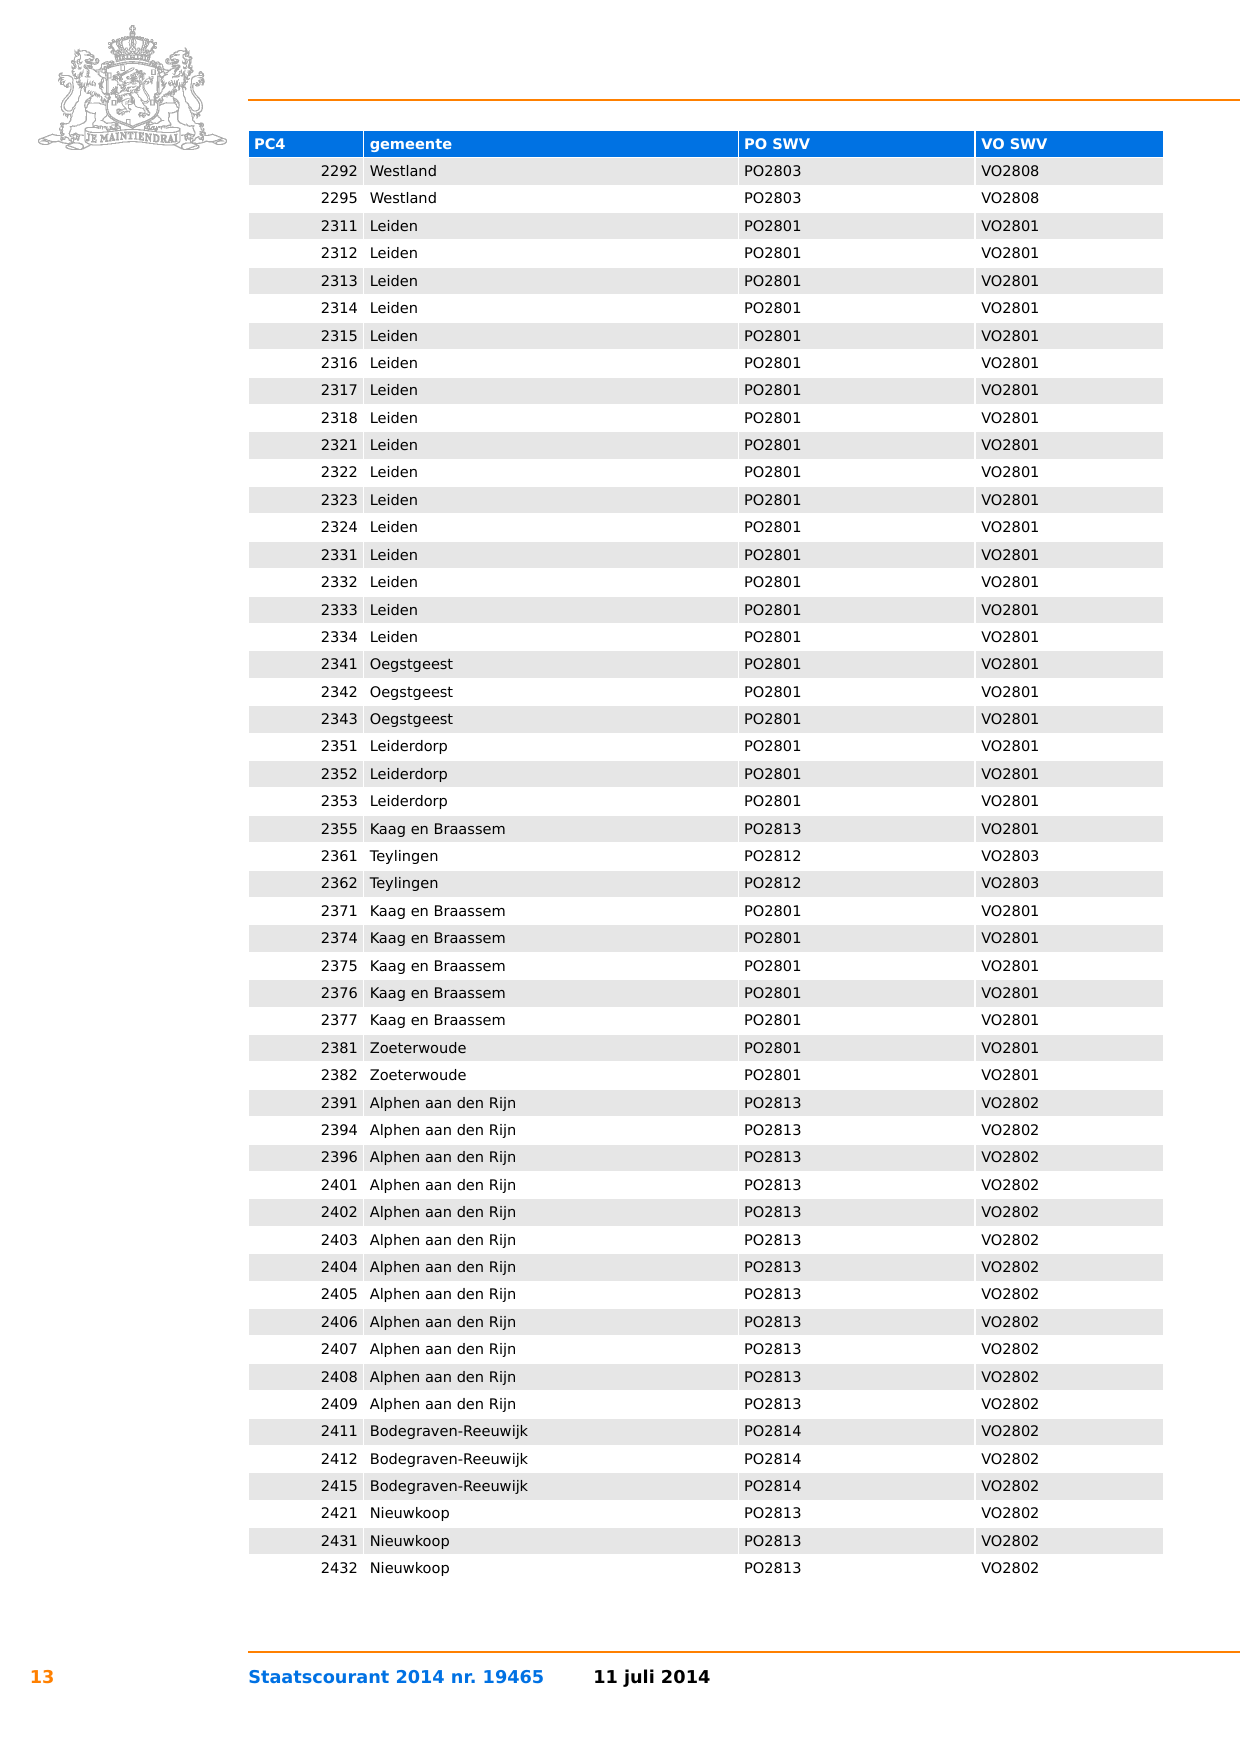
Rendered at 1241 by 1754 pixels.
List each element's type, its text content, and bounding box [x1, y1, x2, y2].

table_cell Leiderdorp [364, 761, 738, 787]
table_cell PO2801 [739, 734, 974, 760]
table_cell VO2803 [976, 871, 1163, 897]
table_cell VO2802 [976, 1556, 1163, 1582]
table_cell Alphen aan den Rijn [364, 1254, 738, 1281]
table_cell 2371 [249, 898, 363, 924]
table_cell PO2801 [739, 487, 974, 513]
table_cell Alphen aan den Rijn [364, 1364, 738, 1390]
table_cell PO2813 [739, 1336, 974, 1363]
table_cell 2331 [249, 542, 363, 568]
table_cell PO2813 [739, 1309, 974, 1335]
table_cell 2343 [249, 706, 363, 733]
table_cell VO2801 [976, 378, 1163, 404]
table_cell VO2801 [976, 432, 1163, 459]
table_cell PO2803 [739, 158, 974, 185]
table_cell Teylingen [364, 871, 738, 897]
table_cell PO2801 [739, 323, 974, 349]
table_cell PO2801 [739, 569, 974, 596]
table_cell Alphen aan den Rijn [364, 1172, 738, 1198]
table_cell 2411 [249, 1419, 363, 1445]
table_cell Alphen aan den Rijn [364, 1336, 738, 1363]
table_cell Alphen aan den Rijn [364, 1227, 738, 1253]
table_cell Leiden [364, 350, 738, 376]
table_cell Leiden [364, 323, 738, 349]
table_cell Leiden [364, 569, 738, 596]
table_cell PO2801 [739, 1035, 974, 1061]
table_cell Bodegraven-Reeuwijk [364, 1446, 738, 1472]
table_cell 2432 [249, 1556, 363, 1582]
table_cell PO2801 [739, 460, 974, 486]
table_cell VO2801 [976, 624, 1163, 650]
table_cell VO2801 [976, 789, 1163, 815]
table_cell PO2801 [739, 241, 974, 267]
table_cell PO2801 [739, 1063, 974, 1089]
table_cell 2377 [249, 1008, 363, 1034]
table_cell Alphen aan den Rijn [364, 1117, 738, 1143]
table_cell Leiden [364, 515, 738, 541]
table_cell Alphen aan den Rijn [364, 1199, 738, 1226]
table_cell 2314 [249, 295, 363, 322]
table_cell 2333 [249, 597, 363, 623]
table_cell Bodegraven-Reeuwijk [364, 1473, 738, 1500]
table_cell VO2802 [976, 1282, 1163, 1308]
table_cell VO2802 [976, 1145, 1163, 1171]
table_cell Nieuwkoop [364, 1556, 738, 1582]
table_cell 2321 [249, 432, 363, 459]
table_cell VO2802 [976, 1446, 1163, 1472]
table_cell PO2801 [739, 789, 974, 815]
table_cell VO2801 [976, 679, 1163, 705]
table_cell 2295 [249, 186, 363, 212]
table_cell 2431 [249, 1528, 363, 1554]
table_cell PO2813 [739, 1199, 974, 1226]
table_cell VO2801 [976, 925, 1163, 952]
table_cell Zoeterwoude [364, 1035, 738, 1061]
table_cell VO2802 [976, 1117, 1163, 1143]
table_cell VO2801 [976, 323, 1163, 349]
table_cell Leiden [364, 378, 738, 404]
table_cell PO2813 [739, 816, 974, 842]
table_cell Oegstgeest [364, 706, 738, 733]
table_cell PO2813 [739, 1145, 974, 1171]
table_cell Nieuwkoop [364, 1528, 738, 1554]
table_cell VO2801 [976, 953, 1163, 979]
table_cell PO2801 [739, 624, 974, 650]
table_cell PO2813 [739, 1391, 974, 1417]
table_cell Leiden [364, 597, 738, 623]
table_cell VO2802 [976, 1501, 1163, 1527]
table_cell PO2801 [739, 925, 974, 952]
table_cell 2407 [249, 1336, 363, 1363]
table_cell PO2801 [739, 1008, 974, 1034]
table_cell 2315 [249, 323, 363, 349]
table_cell PO2814 [739, 1419, 974, 1445]
table_cell PO2813 [739, 1254, 974, 1281]
table_cell PO2801 [739, 350, 974, 376]
table_cell VO2801 [976, 898, 1163, 924]
table_cell 2382 [249, 1063, 363, 1089]
table_cell VO2802 [976, 1172, 1163, 1198]
table_cell 2311 [249, 213, 363, 239]
table_cell VO2801 [976, 1035, 1163, 1061]
table_cell VO2802 [976, 1254, 1163, 1281]
table_cell PO2801 [739, 405, 974, 431]
table_cell Leiden [364, 460, 738, 486]
table_cell VO2802 [976, 1364, 1163, 1390]
table_cell PO2813 [739, 1501, 974, 1527]
table_cell VO2801 [976, 706, 1163, 733]
table_cell Leiderdorp [364, 734, 738, 760]
table_cell 2313 [249, 268, 363, 294]
table_cell 2412 [249, 1446, 363, 1472]
table_cell 2353 [249, 789, 363, 815]
table_cell VO2808 [976, 186, 1163, 212]
table_cell VO2802 [976, 1336, 1163, 1363]
table_cell 2375 [249, 953, 363, 979]
table_cell VO2808 [976, 158, 1163, 185]
table_cell VO2802 [976, 1419, 1163, 1445]
table_cell VO2802 [976, 1090, 1163, 1116]
table_cell VO2801 [976, 542, 1163, 568]
table_cell PO2801 [739, 515, 974, 541]
table_cell 2391 [249, 1090, 363, 1116]
table_header PO SWV [739, 131, 974, 157]
table_cell PO2812 [739, 871, 974, 897]
table_cell 2396 [249, 1145, 363, 1171]
table_cell Leiden [364, 624, 738, 650]
table_cell VO2802 [976, 1528, 1163, 1554]
table_cell 2381 [249, 1035, 363, 1061]
table_cell Zoeterwoude [364, 1063, 738, 1089]
table_cell 2402 [249, 1199, 363, 1226]
table_cell PO2801 [739, 651, 974, 678]
table_cell PO2813 [739, 1282, 974, 1308]
table_cell Kaag en Braassem [364, 1008, 738, 1034]
table_cell Leiden [364, 432, 738, 459]
table_cell VO2802 [976, 1391, 1163, 1417]
table_cell 2403 [249, 1227, 363, 1253]
table_cell PO2801 [739, 542, 974, 568]
table_cell 2342 [249, 679, 363, 705]
table_cell 2292 [249, 158, 363, 185]
table_cell PO2801 [739, 953, 974, 979]
table_cell 2362 [249, 871, 363, 897]
table_cell VO2803 [976, 843, 1163, 869]
table_cell VO2801 [976, 515, 1163, 541]
table_cell Kaag en Braassem [364, 816, 738, 842]
table_cell Kaag en Braassem [364, 980, 738, 1007]
table_cell Oegstgeest [364, 679, 738, 705]
table_cell VO2801 [976, 295, 1163, 322]
table_cell 2374 [249, 925, 363, 952]
table_cell Nieuwkoop [364, 1501, 738, 1527]
table_cell Alphen aan den Rijn [364, 1282, 738, 1308]
table_cell 2421 [249, 1501, 363, 1527]
table_cell Alphen aan den Rijn [364, 1145, 738, 1171]
table_cell PO2814 [739, 1473, 974, 1500]
table_cell Alphen aan den Rijn [364, 1309, 738, 1335]
table_cell Teylingen [364, 843, 738, 869]
table_cell PO2801 [739, 597, 974, 623]
table_header VO SWV [976, 131, 1163, 157]
table_cell 2406 [249, 1309, 363, 1335]
table_cell Leiden [364, 295, 738, 322]
table_cell VO2802 [976, 1309, 1163, 1335]
table_cell PO2813 [739, 1227, 974, 1253]
table_cell VO2802 [976, 1227, 1163, 1253]
table_cell VO2801 [976, 597, 1163, 623]
table_cell 2409 [249, 1391, 363, 1417]
table_cell Leiden [364, 241, 738, 267]
table_cell 2318 [249, 405, 363, 431]
table_cell 2355 [249, 816, 363, 842]
table_cell Kaag en Braassem [364, 953, 738, 979]
table_cell Alphen aan den Rijn [364, 1391, 738, 1417]
table_cell 2405 [249, 1282, 363, 1308]
table_cell 2323 [249, 487, 363, 513]
table_header gemeente [364, 131, 738, 157]
table_cell VO2801 [976, 405, 1163, 431]
table_cell VO2801 [976, 816, 1163, 842]
table_cell Kaag en Braassem [364, 898, 738, 924]
table_cell VO2801 [976, 241, 1163, 267]
table_cell 2312 [249, 241, 363, 267]
table_cell Leiden [364, 542, 738, 568]
table_cell PO2813 [739, 1117, 974, 1143]
table_cell PO2801 [739, 761, 974, 787]
table_cell VO2801 [976, 1008, 1163, 1034]
table_cell 2352 [249, 761, 363, 787]
picture [38, 25, 227, 150]
table_cell PO2803 [739, 186, 974, 212]
table_cell Leiden [364, 268, 738, 294]
table_cell Alphen aan den Rijn [364, 1090, 738, 1116]
table_cell PO2812 [739, 843, 974, 869]
table_cell VO2801 [976, 761, 1163, 787]
table_cell 2322 [249, 460, 363, 486]
table_cell PO2801 [739, 706, 974, 733]
table_cell 2316 [249, 350, 363, 376]
table_cell 2376 [249, 980, 363, 1007]
table_cell Kaag en Braassem [364, 925, 738, 952]
table_cell VO2802 [976, 1199, 1163, 1226]
table_cell PO2801 [739, 213, 974, 239]
table_cell VO2801 [976, 460, 1163, 486]
table_cell 2415 [249, 1473, 363, 1500]
table_cell 2394 [249, 1117, 363, 1143]
table_cell VO2801 [976, 980, 1163, 1007]
table_cell PO2813 [739, 1556, 974, 1582]
table_cell PO2801 [739, 268, 974, 294]
table_cell Leiden [364, 487, 738, 513]
table_cell 2401 [249, 1172, 363, 1198]
table_cell PO2801 [739, 295, 974, 322]
table_cell PO2801 [739, 378, 974, 404]
table_cell PO2801 [739, 432, 974, 459]
table_cell VO2801 [976, 213, 1163, 239]
table_cell VO2801 [976, 487, 1163, 513]
table_cell VO2801 [976, 734, 1163, 760]
table_cell PO2814 [739, 1446, 974, 1472]
table_cell VO2802 [976, 1473, 1163, 1500]
table_cell VO2801 [976, 268, 1163, 294]
table_cell PO2813 [739, 1364, 974, 1390]
table_cell PO2801 [739, 898, 974, 924]
table_cell Bodegraven-Reeuwijk [364, 1419, 738, 1445]
table_cell Leiden [364, 405, 738, 431]
table_cell PO2813 [739, 1528, 974, 1554]
table_cell Westland [364, 186, 738, 212]
table_cell 2324 [249, 515, 363, 541]
table_cell 2351 [249, 734, 363, 760]
table_cell VO2801 [976, 350, 1163, 376]
table_cell 2341 [249, 651, 363, 678]
table_cell VO2801 [976, 1063, 1163, 1089]
table_cell VO2801 [976, 651, 1163, 678]
table_cell 2408 [249, 1364, 363, 1390]
table_cell Leiden [364, 213, 738, 239]
table_cell PO2813 [739, 1090, 974, 1116]
table_cell 2404 [249, 1254, 363, 1281]
table_cell PO2801 [739, 679, 974, 705]
table_cell Leiderdorp [364, 789, 738, 815]
table_cell PO2813 [739, 1172, 974, 1198]
table_cell Westland [364, 158, 738, 185]
table_cell 2361 [249, 843, 363, 869]
table_cell 2332 [249, 569, 363, 596]
table_cell 2317 [249, 378, 363, 404]
table_cell Oegstgeest [364, 651, 738, 678]
table_cell VO2801 [976, 569, 1163, 596]
table_cell PO2801 [739, 980, 974, 1007]
table_cell 2334 [249, 624, 363, 650]
table_header PC4 [249, 131, 363, 157]
